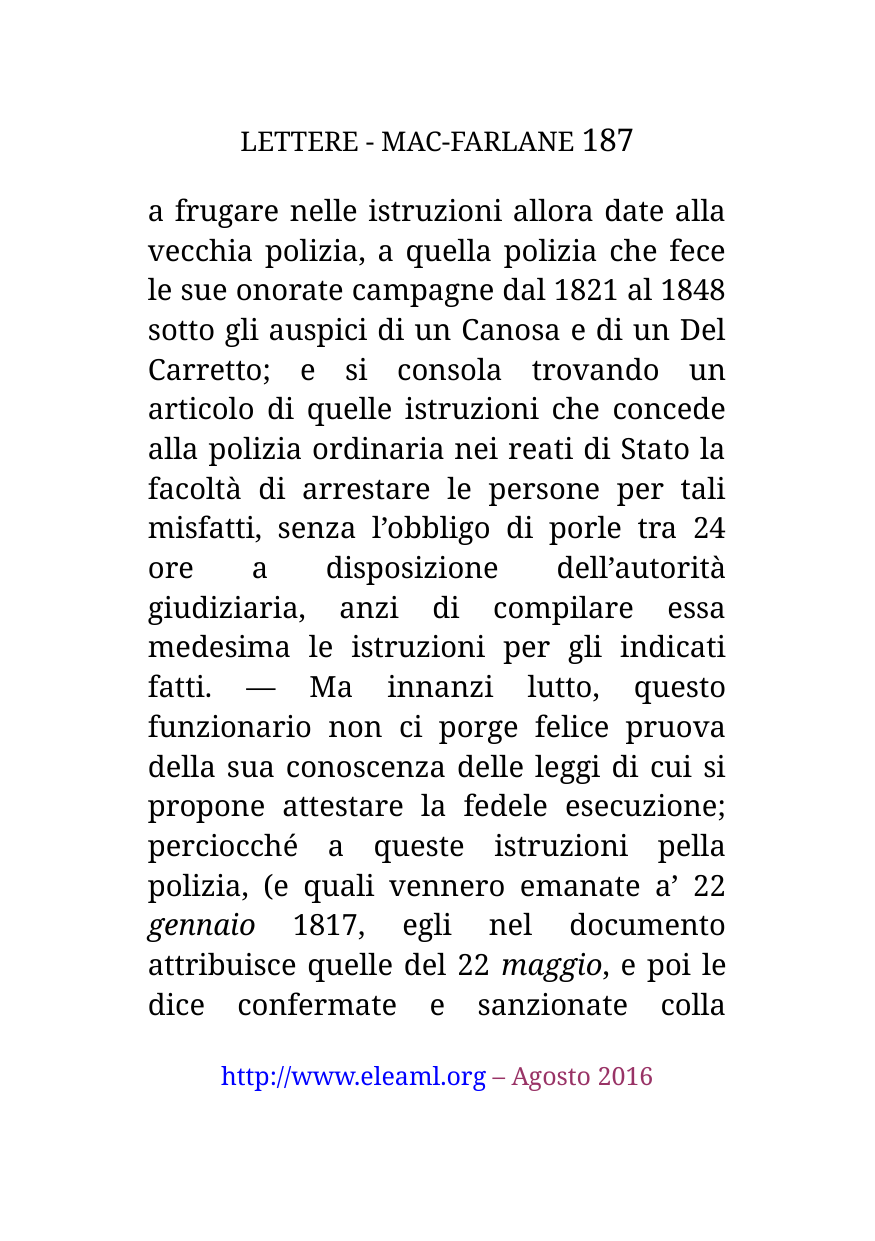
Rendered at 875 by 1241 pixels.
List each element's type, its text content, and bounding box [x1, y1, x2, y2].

text a frugare nelle istruzioni allora date alla vecchia polizia, a quella polizia che fece le sue onorate campagne dal 1821 al 1848 sotto gli auspici di un Canosa e di un Del Carretto; e si consola trovando un articolo di quelle istruzioni che concede alla polizia ordinaria nei reati di Stato la facoltà di arrestare le persone per tali misfatti, senza l’obbligo di porle tra 24 ore a disposizione dell’autorità giudiziaria, anzi di compilare essa medesima le istruzioni per gli indicati fatti. — Ma innanzi lutto, questo funzionario non ci porge felice pruova della sua conoscenza delle leggi di cui si propone attestare la fedele esecuzione; perciocché a queste istruzioni pella polizia, (e quali vennero emanate a’ 22 gennaio 1817, egli nel documento attribuisce quelle del 22 maggio, e poi le dice confermate e sanzionate colla [148, 190, 726, 1024]
